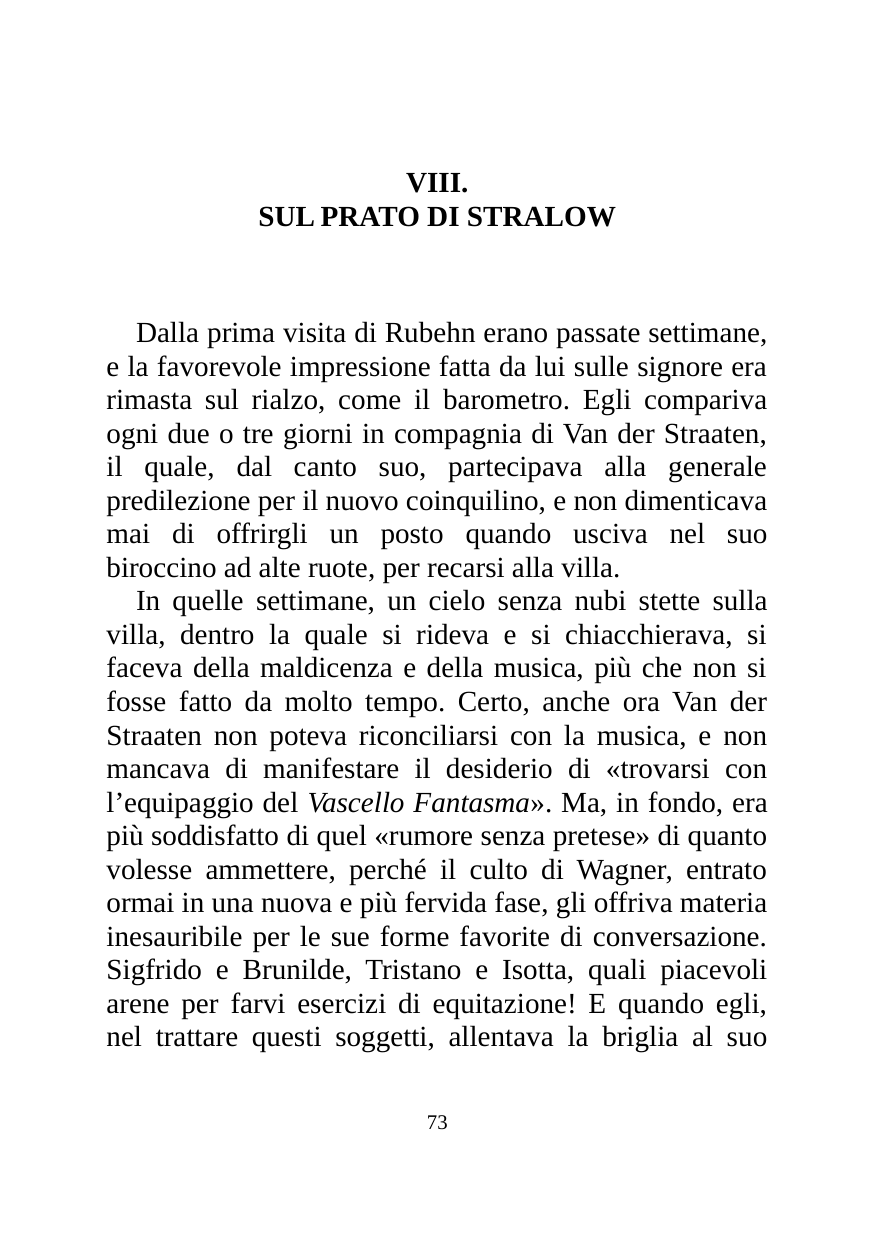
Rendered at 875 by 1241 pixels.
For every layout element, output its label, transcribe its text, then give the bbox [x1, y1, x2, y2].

text Dalla prima visita di Rubehn erano passate settimane, e la favorevole impressione fatta da lui sulle signore era rimasta sul rialzo, come il barometro. Egli compariva ogni due o tre giorni in compagnia di Van der Straaten, il quale, dal canto suo, partecipava alla generale predilezione per il nuovo coinquilino, e non dimenticava mai di offrirgli un posto quando usciva nel suo biroccino ad alte ruote, per recarsi alla villa. [106, 315, 768, 583]
subtitle VIII. SUL PRATO DI STRALOW [106, 165, 768, 232]
text In quelle settimane, un cielo senza nubi stette sulla villa, dentro la quale si rideva e si chiacchierava, si faceva della maldicenza e della musica, più che non si fosse fatto da molto tempo. Certo, anche ora Van der Straaten non poteva riconciliarsi con la musica, e non mancava di manifestare il desiderio di «trovarsi con l’equipaggio del Vascello Fantasma». Ma, in fondo, era più soddisfatto di quel «rumore senza pretese» di quanto volesse ammettere, perché il culto di Wagner, entrato ormai in una nuova e più fervida fase, gli offriva materia inesauribile per le sue forme favorite di conversazione. Sigfrido e Brunilde, Tristano e Isotta, quali piacevoli arene per farvi esercizi di equitazione! E quando egli, nel trattare questi soggetti, allentava la briglia al suo [106, 583, 768, 1053]
